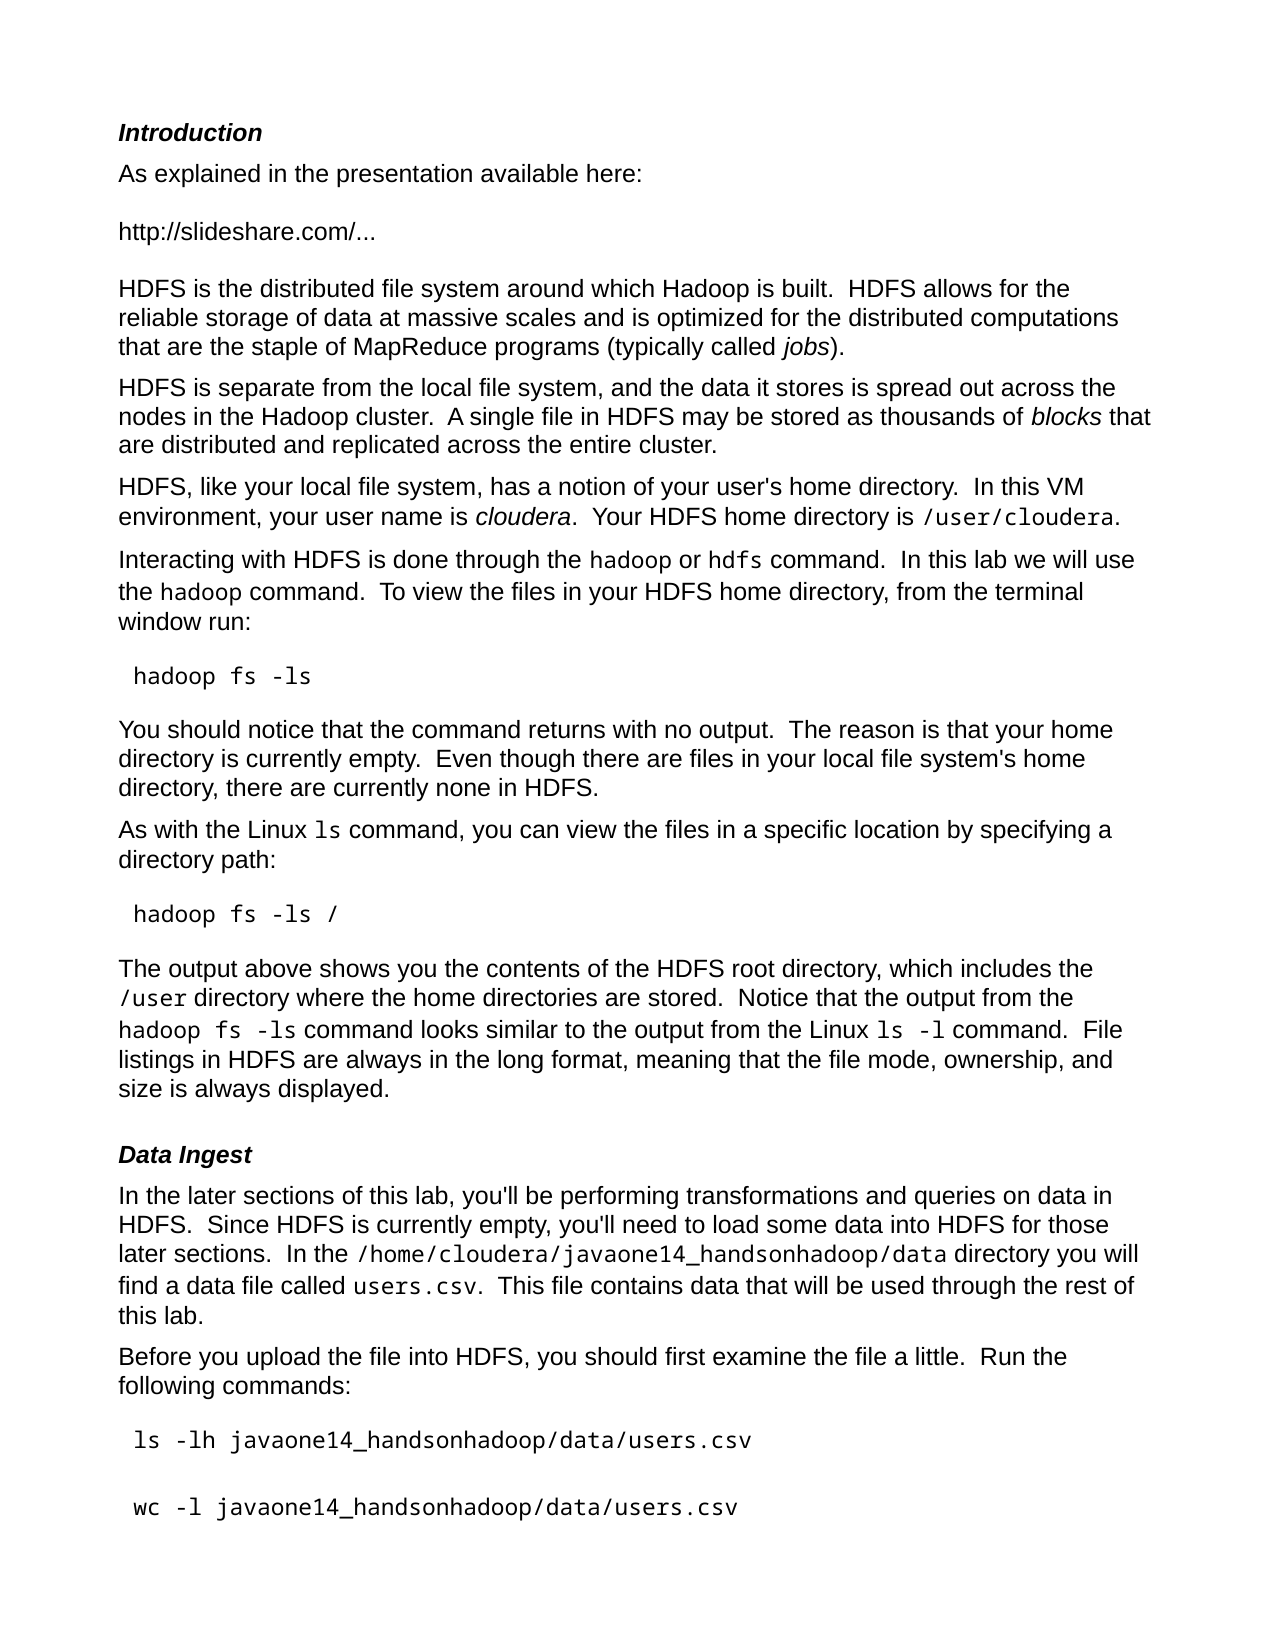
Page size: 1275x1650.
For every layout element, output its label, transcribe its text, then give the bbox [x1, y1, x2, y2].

subtitle Introduction [118, 118, 1157, 147]
text hadoop fs -ls [133, 660, 1157, 691]
text You should notice that the command returns with no output. The reason is that your home directory is currently empty. Even though there are files in your local file system's home directory, there are currently none in HDFS. [118, 715, 1157, 801]
text HDFS, like your local file system, has a notion of your user's home directory. In this VM environment, your user name is cloudera. Your HDFS home directory is /user/cloudera. [118, 472, 1157, 532]
text As explained in the presentation available here: http://slideshare.com/... HDFS is the distributed file system around which Hadoop is built. HDFS allows for the reliable storage of data at massive scales and is optimized for the distributed computations that are the staple of MapReduce programs (typically called jobs). [118, 159, 1157, 360]
text In the later sections of this lab, you'll be performing transformations and queries on data in HDFS. Since HDFS is currently empty, you'll need to load some data into HDFS for those later sections. In the /home/cloudera/javaone14_handsonhadoop/data directory you will find a data file called users.csv. This file contains data that will be used through the rest of this lab. [118, 1181, 1157, 1329]
text As with the Linux ls command, you can view the files in a specific location by specifying a directory path: [118, 814, 1157, 874]
text hadoop fs -ls / [133, 898, 1157, 929]
text HDFS is separate from the local file system, and the data it stores is spread out across the nodes in the Hadoop cluster. A single file in HDFS may be stored as thousands of blocks that are distributed and replicated across the entire cluster. [118, 373, 1157, 459]
text The output above shows you the contents of the HDFS root directory, which includes the /user directory where the home directories are stored. Notice that the output from the hadoop fs -ls command looks similar to the output from the Linux ls -l command. File listings in HDFS are always in the long format, meaning that the file mode, ownership, and size is always displayed. [118, 953, 1157, 1102]
text ls -lh javaone14_handsonhadoop/data/users.csv [133, 1424, 1157, 1455]
text Interacting with HDFS is done through the hadoop or hdfs command. In this lab we will use the hadoop command. To view the files in your HDFS home directory, from the terminal window run: [118, 544, 1157, 635]
text wc -l javaone14_handsonhadoop/data/users.csv [133, 1491, 1157, 1522]
subtitle Data Ingest [118, 1140, 1157, 1168]
text Before you upload the file into HDFS, you should first examine the file a little. Run the following commands: [118, 1342, 1157, 1399]
